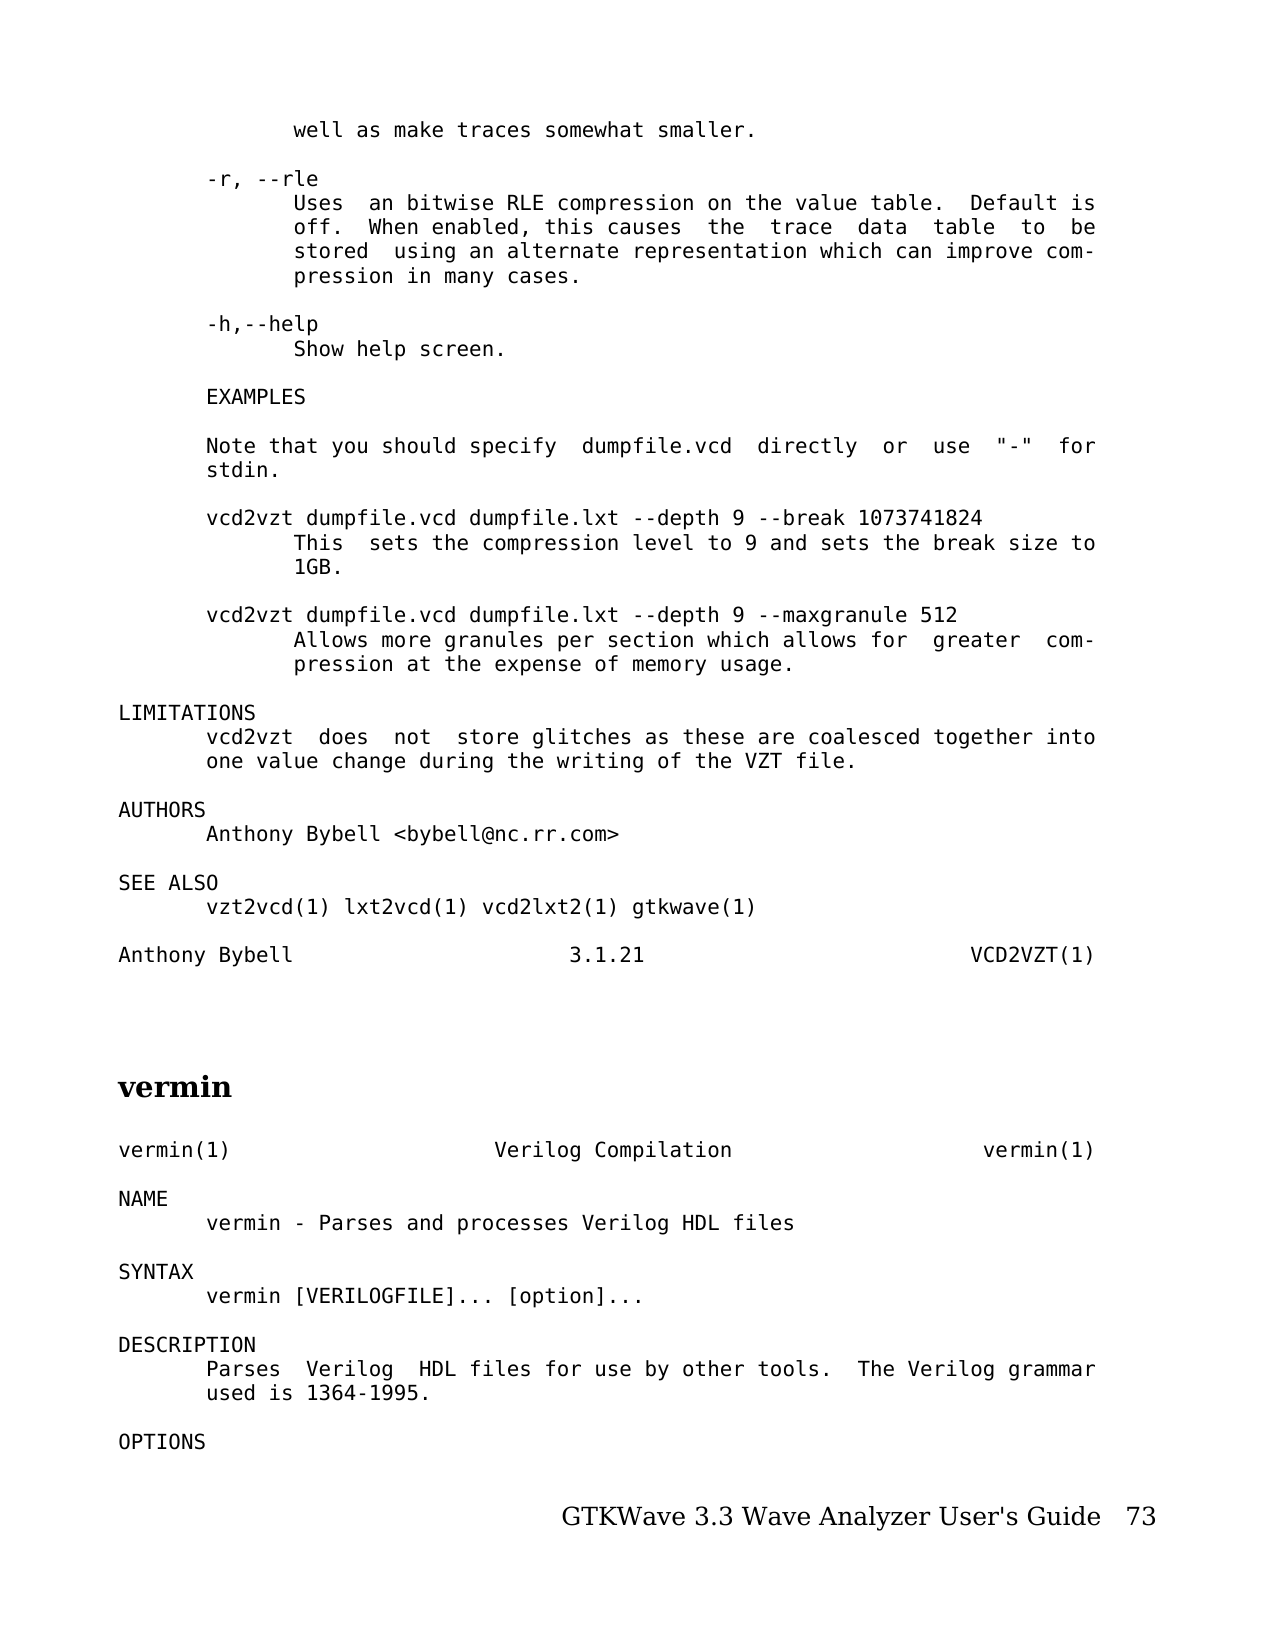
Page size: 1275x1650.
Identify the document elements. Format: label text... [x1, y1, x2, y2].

text SYNTAX [118, 1260, 1157, 1284]
text Anthony Bybell 3.1.21 VCD2VZT(1) [118, 943, 1157, 968]
text -h,--help [118, 312, 1157, 337]
text well as make traces somewhat smaller. [118, 118, 1157, 142]
text vcd2vzt dumpfile.vcd dumpfile.lxt --depth 9 --maxgranule 512 [118, 603, 1157, 628]
text used is 1364-1995. [118, 1381, 1157, 1406]
text vermin - Parses and processes Verilog HDL files [118, 1211, 1157, 1236]
text LIMITATIONS [118, 701, 1157, 725]
text Anthony Bybell <bybell@nc.rr.com> [118, 822, 1157, 846]
text 1GB. [118, 555, 1157, 579]
text one value change during the writing of the VZT file. [118, 749, 1157, 773]
text EXAMPLES [118, 385, 1157, 409]
text OPTIONS [118, 1430, 1157, 1454]
text Allows more granules per section which allows for greater com- [118, 628, 1157, 652]
text Parses Verilog HDL files for use by other tools. The Verilog grammar [118, 1357, 1157, 1381]
text vcd2vzt dumpfile.vcd dumpfile.lxt --depth 9 --break 1073741824 [118, 506, 1157, 531]
text Show help screen. [118, 337, 1157, 361]
text pression at the expense of memory usage. [118, 652, 1157, 676]
text -r, --rle [118, 167, 1157, 191]
text stdin. [118, 458, 1157, 482]
text vzt2vcd(1) lxt2vcd(1) vcd2lxt2(1) gtkwave(1) [118, 895, 1157, 919]
text off. When enabled, this causes the trace data table to be [118, 215, 1157, 239]
text vermin [VERILOGFILE]... [option]... [118, 1284, 1157, 1308]
text Note that you should specify dumpfile.vcd directly or use "-" for [118, 434, 1157, 458]
text DESCRIPTION [118, 1333, 1157, 1357]
text This sets the compression level to 9 and sets the break size to [118, 531, 1157, 555]
text stored using an alternate representation which can improve com- [118, 239, 1157, 264]
text vcd2vzt does not store glitches as these are coalesced together into [118, 725, 1157, 749]
text Uses an bitwise RLE compression on the value table. Default is [118, 191, 1157, 215]
text vermin [118, 1070, 1157, 1104]
text SEE ALSO [118, 871, 1157, 895]
text pression in many cases. [118, 264, 1157, 288]
text AUTHORS [118, 798, 1157, 822]
text NAME [118, 1187, 1157, 1211]
text vermin(1) Verilog Compilation vermin(1) [118, 1138, 1157, 1163]
